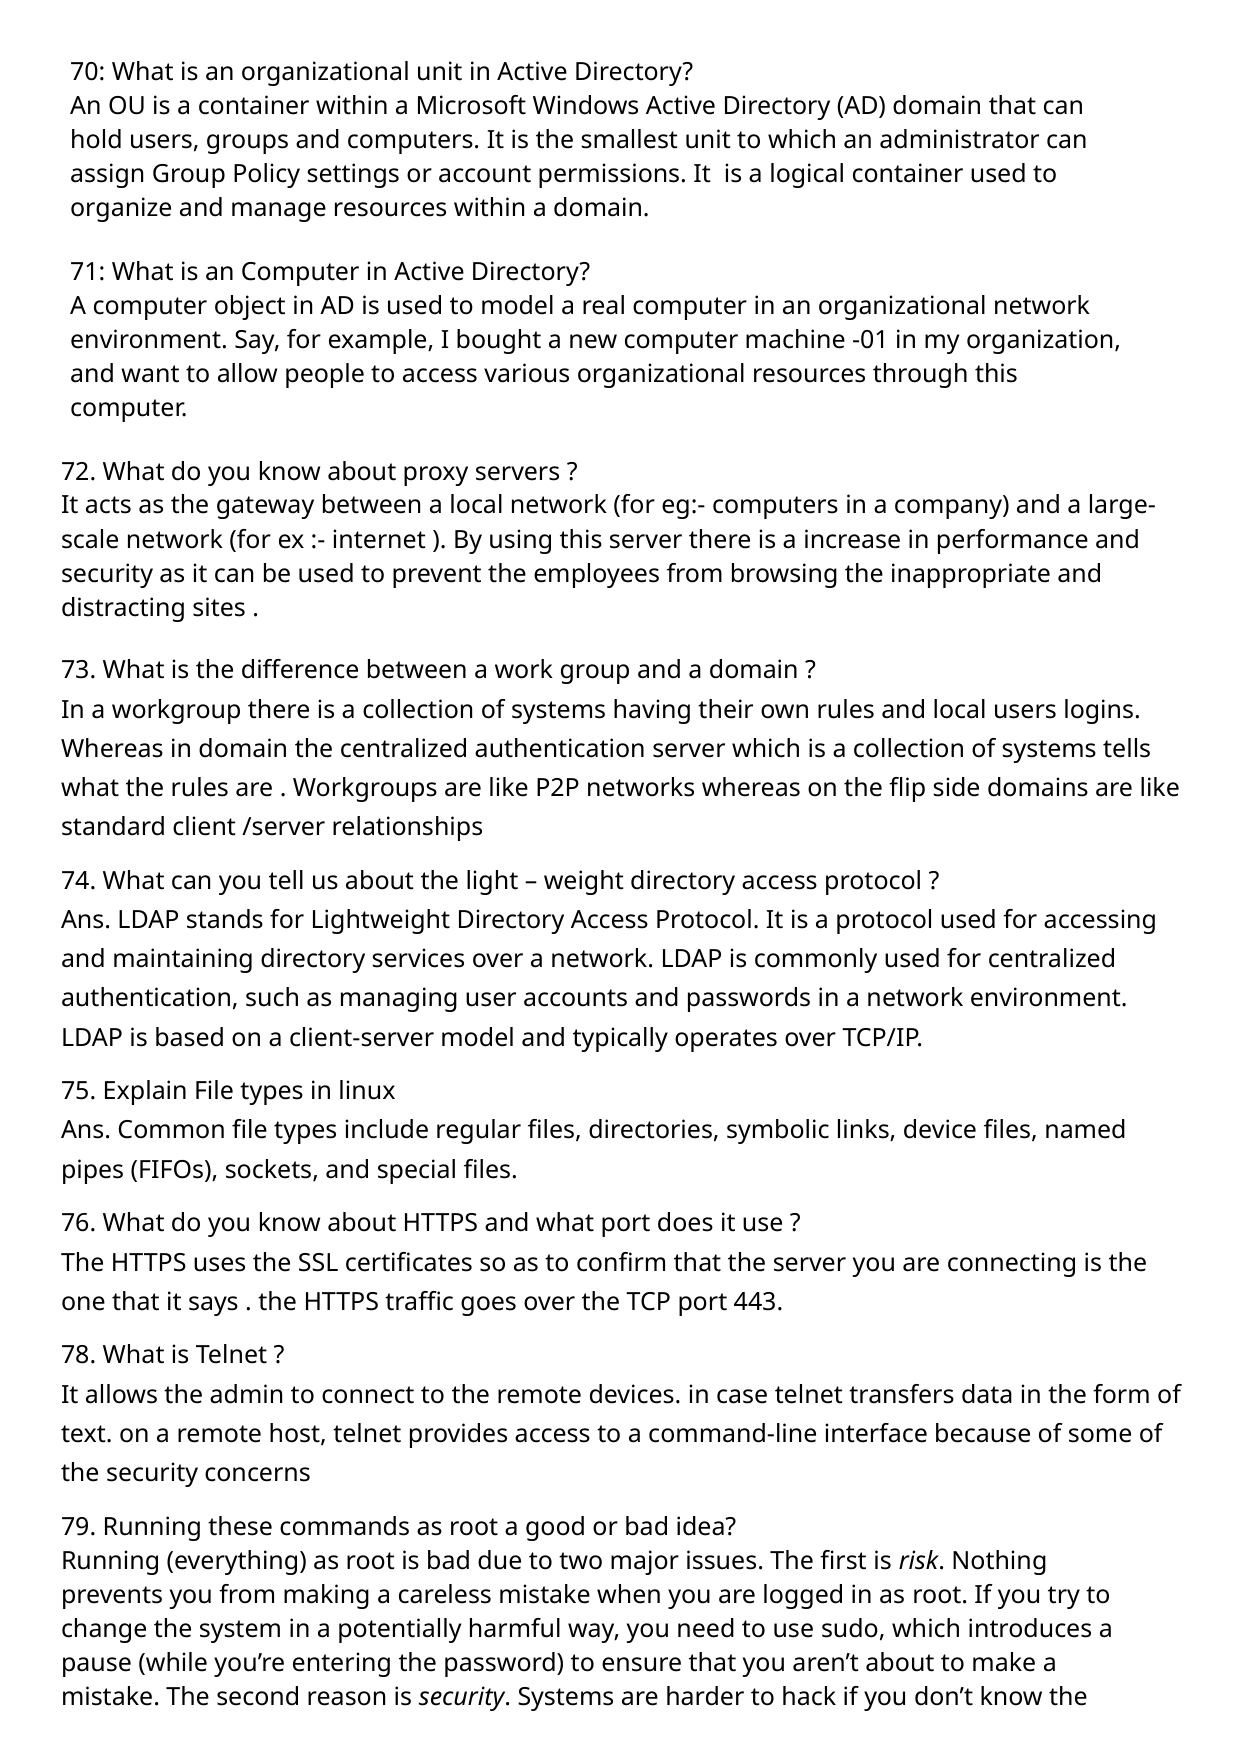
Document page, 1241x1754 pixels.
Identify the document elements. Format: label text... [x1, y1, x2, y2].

text 74. What can you tell us about the light – weight directory access protocol ? Ans. LDAP stands for Lightweight Directory Access Protocol. It is a protocol used for accessing and maintaining directory services over a network. LDAP is commonly used for centralized authentication, such as managing user accounts and passwords in a network environment. LDAP is based on a client-server model and typically operates over TCP/IP. [61, 863, 1185, 1053]
text 72. What do you know about proxy servers ? It acts as the gateway between a local network (for eg:- computers in a company) and a large-scale network (for ex :- internet ). By using this server there is a increase in performance and security as it can be used to prevent the employees from browsing the inappropriate and distracting sites . [61, 453, 1185, 623]
text 76. What do you know about HTTPS and what port does it use ? The HTTPS uses the SSL certificates so as to confirm that the server you are connecting is the one that it says . the HTTPS traffic goes over the TCP port 443. [61, 1205, 1185, 1317]
text 73. What is the difference between a work group and a domain ? In a workgroup there is a collection of systems having their own rules and local users logins. Whereas in domain the centralized authentication server which is a collection of systems tells what the rules are . Workgroups are like P2P networks whereas on the flip side domains are like standard client /server relationships [61, 652, 1185, 843]
text 78. What is Telnet ? It allows the admin to connect to the remote devices. in case telnet transfers data in the form of text. on a remote host, telnet provides access to a command-line interface because of some of the security concerns [61, 1337, 1185, 1489]
text 75. Explain File types in linux Ans. Common file types include regular files, directories, symbolic links, device files, named pipes (FIFOs), sockets, and special files. [61, 1073, 1185, 1185]
text 79. Running these commands as root a good or bad idea? Running (everything) as root is bad due to two major issues. The first is risk. Nothing prevents you from making a careless mistake when you are logged in as root. If you try to change the system in a potentially harmful way, you need to use sudo, which introduces a pause (while you’re entering the password) to ensure that you aren’t about to make a mistake. The second reason is security. Systems are harder to hack if you don’t know the [61, 1508, 1126, 1713]
list 71: What is an Computer in Active Directory? A computer object in AD is used to model a real computer in an organizational network environment. Say, for example, I bought a new computer machine -01 in my organization, and want to allow people to access various organizational resources through this computer. [70, 253, 1129, 424]
list 70: What is an organizational unit in Active Directory? An OU is a container within a Microsoft Windows Active Directory (AD) domain that can hold users, groups and computers. It is the smallest unit to which an administrator can assign Group Policy settings or account permissions. It is a logical container used to organize and manage resources within a domain. [70, 53, 1129, 224]
